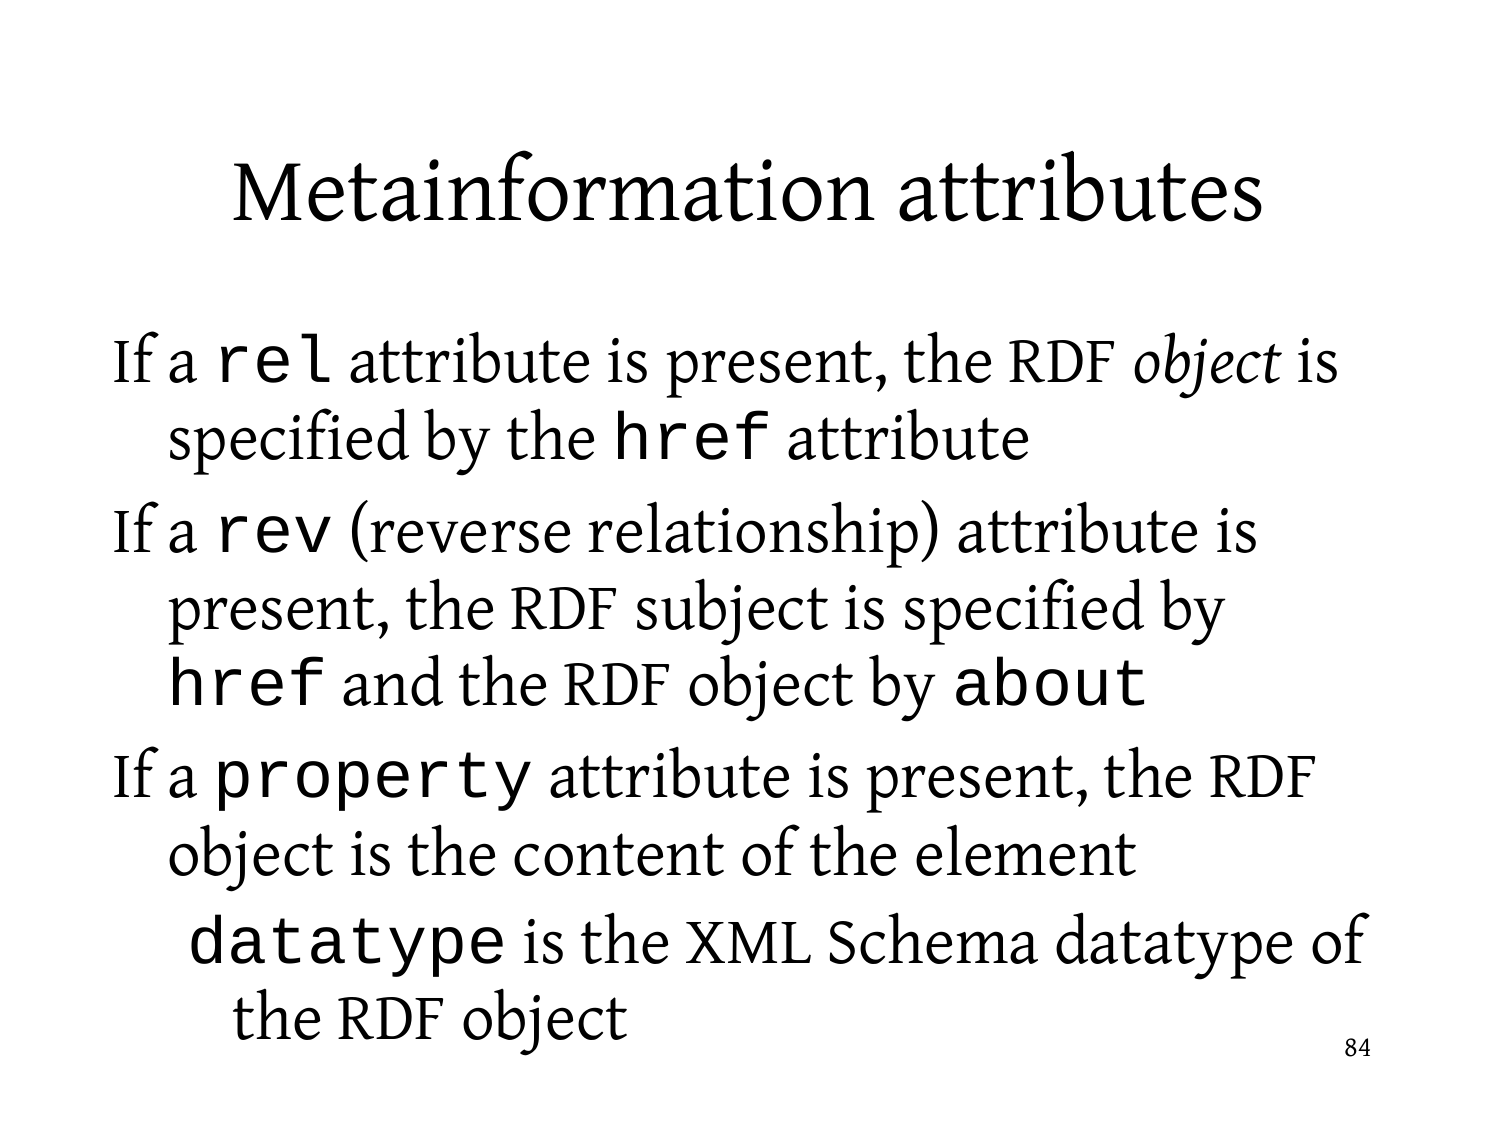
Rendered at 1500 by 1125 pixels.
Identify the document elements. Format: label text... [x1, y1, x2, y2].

list If a rel attribute is present, the RDF object is specified by the href attribute If a rev (reverse relationship) attribute is present, the RDF subject is specified by href and the RDF object by about If a property attribute is present, the RDF object is the content of the element datatype is the XML Schema datatype of the RDF object [112, 324, 1387, 1057]
title Metainformation attributes [112, 63, 1387, 324]
